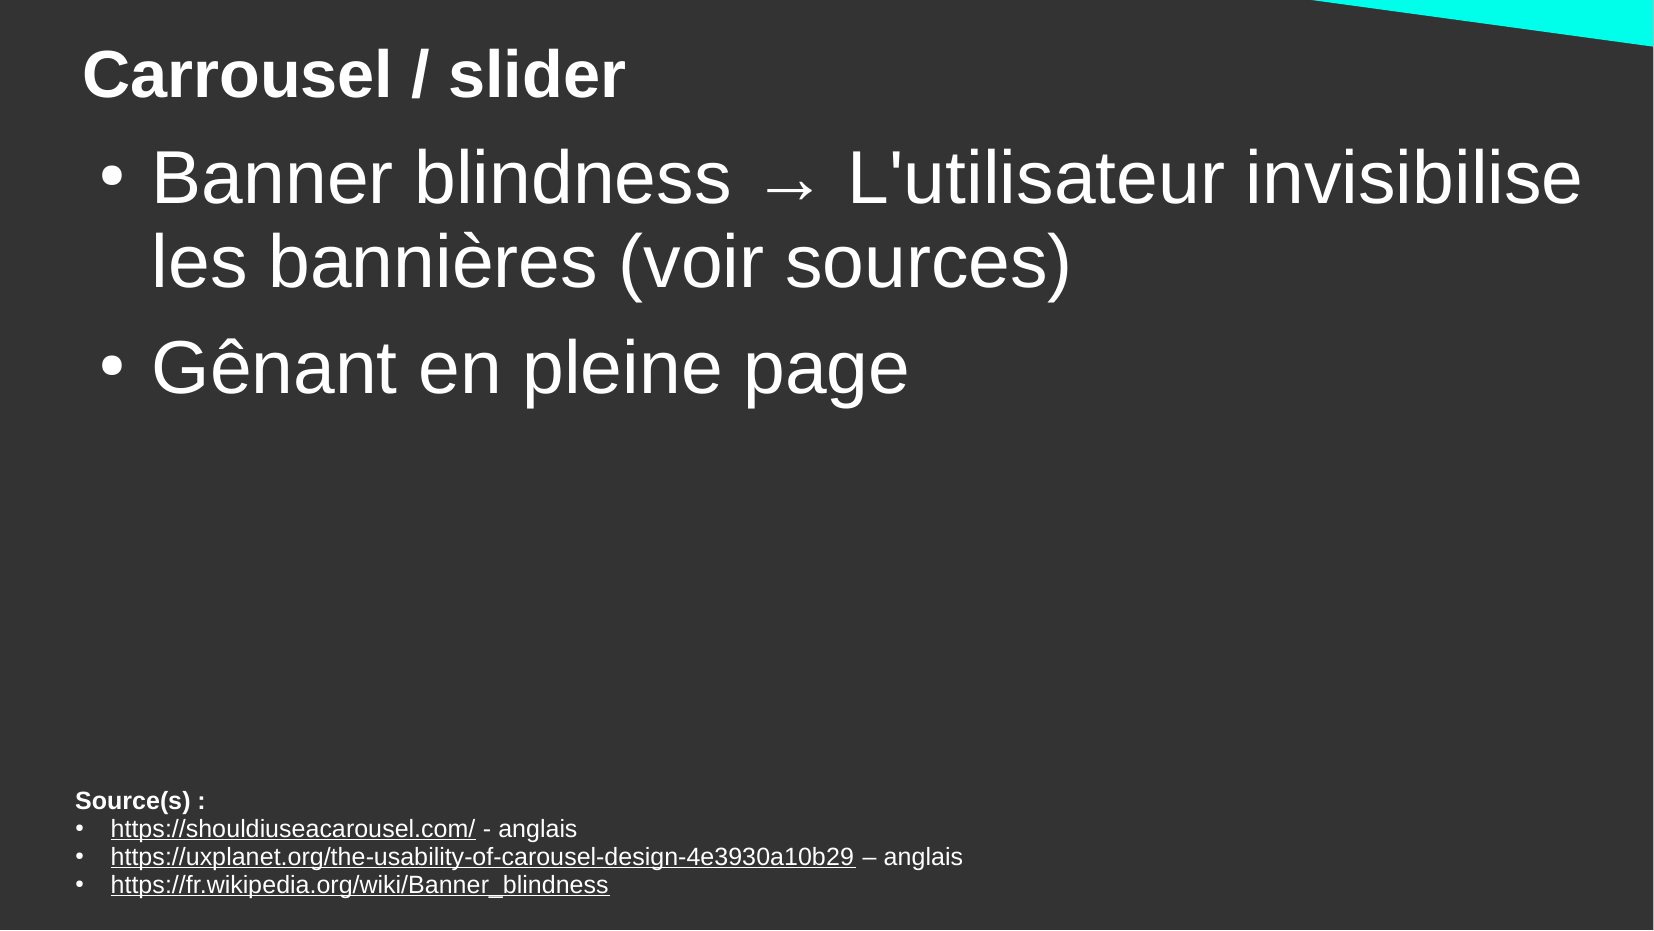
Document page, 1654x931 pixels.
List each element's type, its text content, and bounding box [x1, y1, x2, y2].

text_box Source(s) : https://shouldiuseacarousel.com/ - anglais https://uxplanet.org/the-usability-of-carousel-design-4e3930a10b29 – anglais https://fr.wikipedia.org/wiki/Banner_blindness [60, 779, 1546, 931]
text_box [1311, 0, 1654, 47]
list Banner blindness → L'utilisateur invisibilise les bannières (voir sources) Gênant en pleine page [80, 135, 1620, 591]
title Carrousel / slider [82, 37, 1571, 114]
